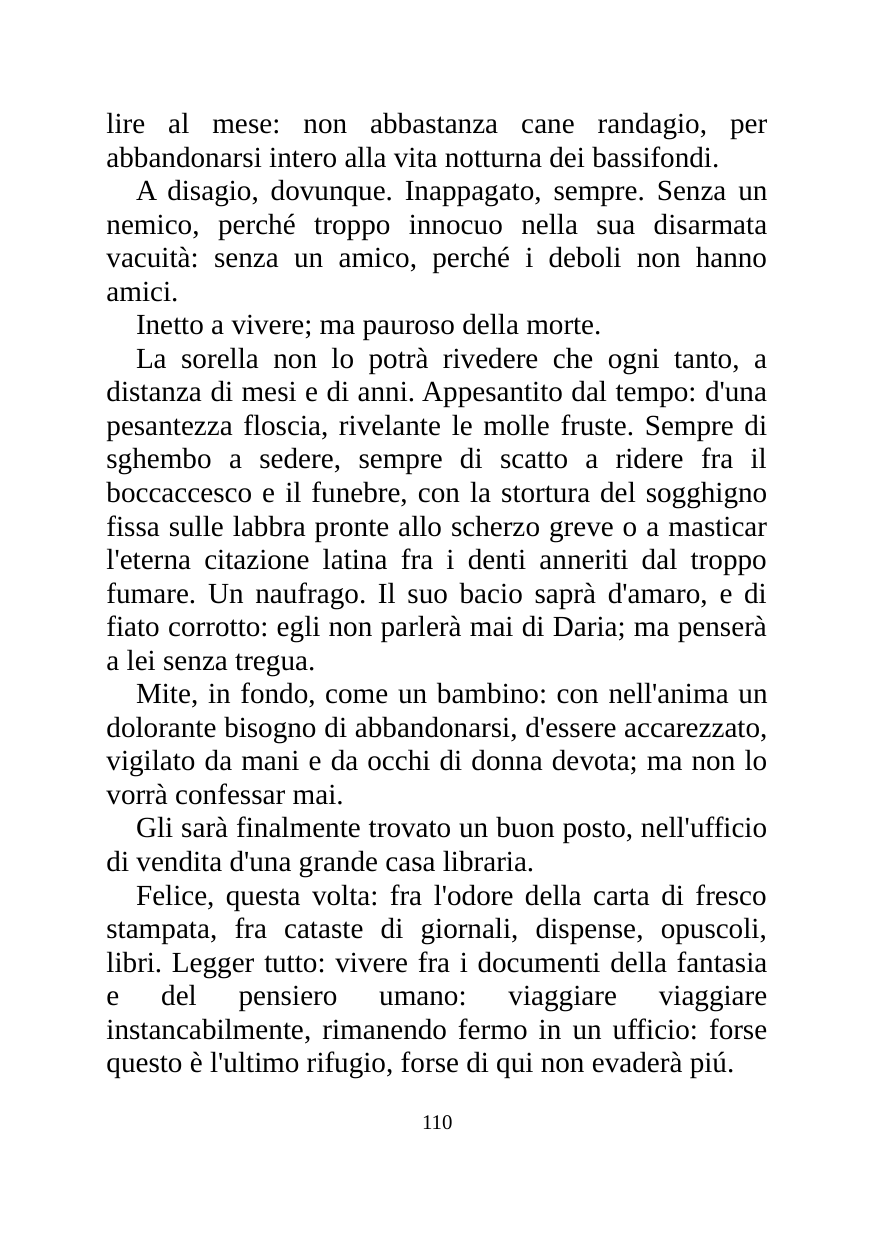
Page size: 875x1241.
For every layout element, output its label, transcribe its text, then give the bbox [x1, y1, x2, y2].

text A disagio, dovunque. Inappagato, sempre. Senza un nemico, perché troppo innocuo nella sua disarmata vacuità: senza un amico, perché i deboli non hanno amici. [106, 173, 768, 307]
text La sorella non lo potrà rivedere che ogni tanto, a distanza di mesi e di anni. Appesantito dal tempo: d'una pesantezza floscia, rivelante le molle fruste. Sempre di sghembo a sedere, sempre di scatto a ridere fra il boccaccesco e il funebre, con la stortura del sogghigno fissa sulle labbra pronte allo scherzo greve o a masticar l'eterna citazione latina fra i denti anneriti dal troppo fumare. Un naufrago. Il suo bacio saprà d'amaro, e di fiato corrotto: egli non parlerà mai di Daria; ma penserà a lei senza tregua. [106, 341, 768, 676]
text Inetto a vivere; ma pauroso della morte. [106, 307, 768, 341]
text Gli sarà finalmente trovato un buon posto, nell'ufficio di vendita d'una grande casa libraria. [106, 811, 768, 878]
text lire al mese: non abbastanza cane randagio, per abbandonarsi intero alla vita notturna dei bassifondi. [106, 106, 768, 173]
text Mite, in fondo, come un bambino: con nell'anima un dolorante bisogno di abbandonarsi, d'essere accarezzato, vigilato da mani e da occhi di donna devota; ma non lo vorrà confessar mai. [106, 676, 768, 811]
text Felice, questa volta: fra l'odore della carta di fresco stampata, fra cataste di giornali, dispense, opuscoli, libri. Legger tutto: vivere fra i documenti della fantasia e del pensiero umano: viaggiare viaggiare instancabilmente, rimanendo fermo in un ufficio: forse questo è l'ultimo rifugio, forse di qui non evaderà piú. [106, 878, 768, 1079]
